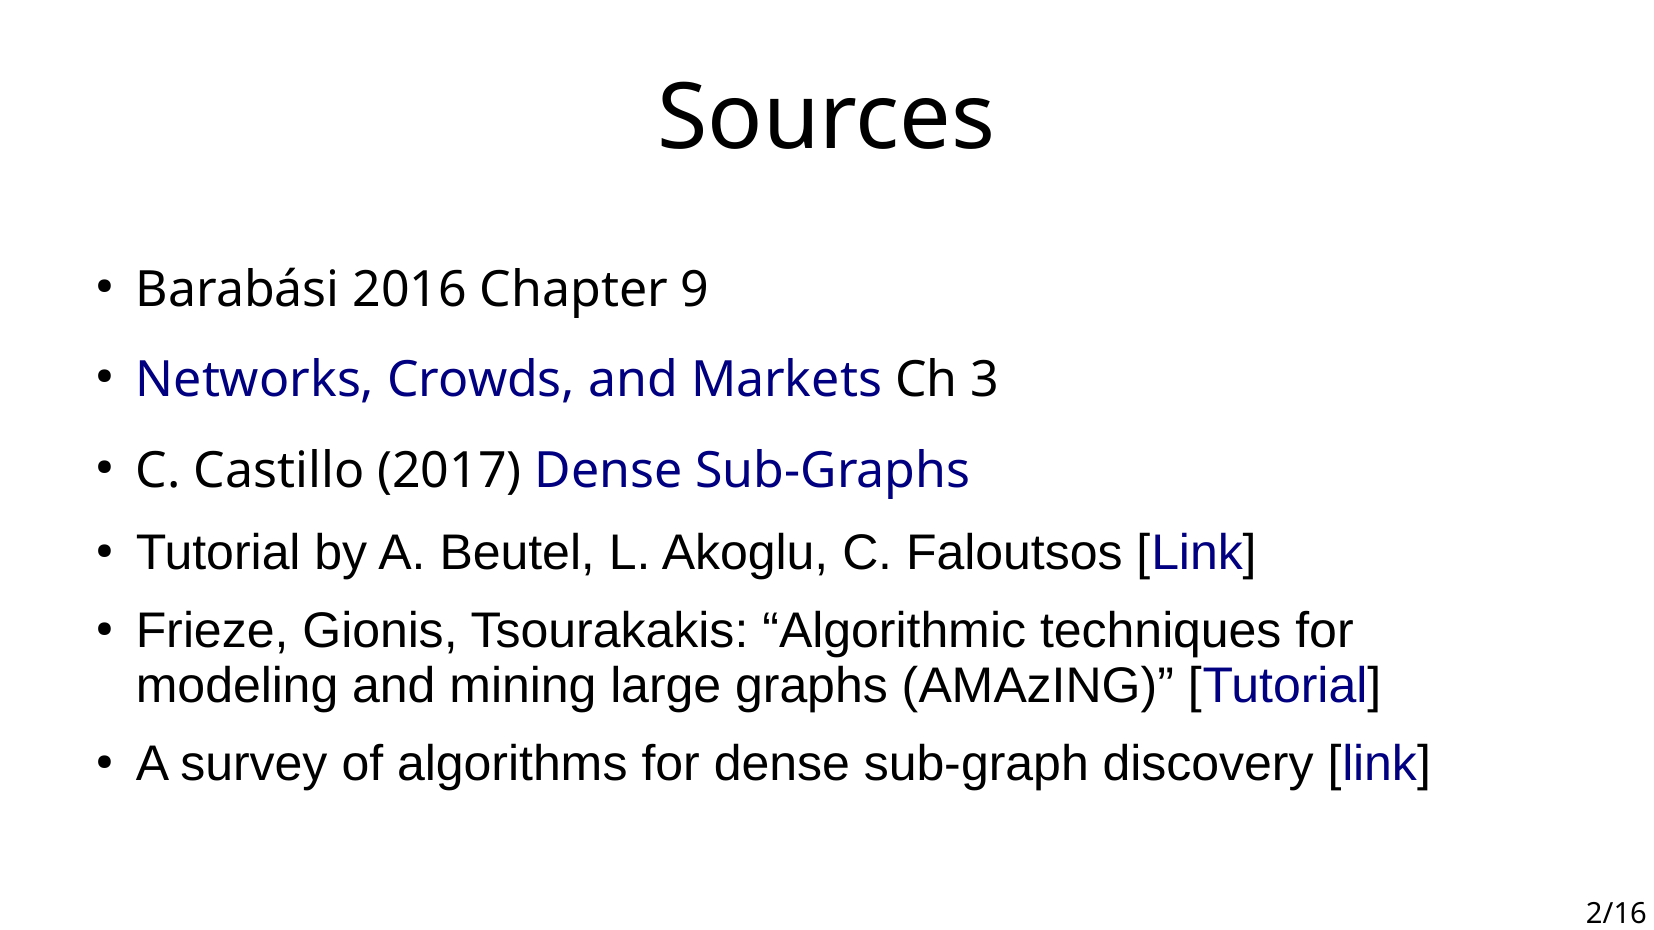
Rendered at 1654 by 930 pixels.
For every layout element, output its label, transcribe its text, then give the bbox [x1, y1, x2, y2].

title Sources [82, 1, 1571, 225]
list Barabási 2016 Chapter 9 Networks, Crowds, and Markets Ch 3 C. Castillo (2017) Dense Sub-Graphs Tutorial by A. Beutel, L. Akoglu, C. Faloutsos [Link] Frieze, Gionis, Tsourakakis: “Algorithmic techniques for modeling and mining large graphs (AMAzING)” [Tutorial] A survey of algorithms for dense sub-graph discovery [link] [82, 252, 1571, 793]
